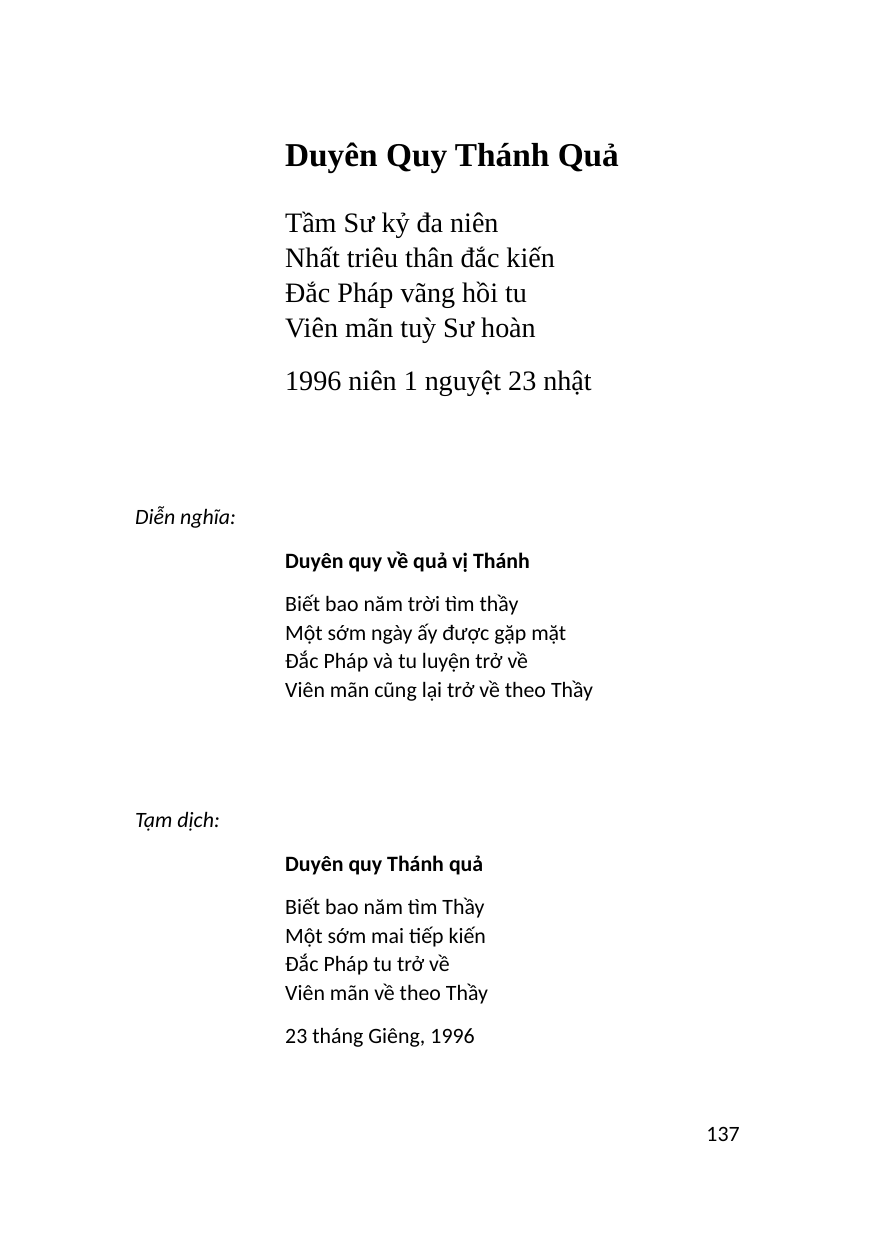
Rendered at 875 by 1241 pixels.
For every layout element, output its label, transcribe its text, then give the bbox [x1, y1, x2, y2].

text Biết bao năm tìm Thầy Một sớm mai tiếp kiến Đắc Pháp tu trở về Viên mãn về theo Thầy [285, 893, 739, 1006]
text Diễn nghĩa: [135, 503, 739, 530]
subtitle Duyên Quy Thánh Quả [285, 135, 739, 173]
text Biết bao năm trời tìm thầy Một sớm ngày ấy được gặp mặt Đắc Pháp và tu luyện trở về Viên mãn cũng lại trở về theo Thầy [285, 590, 739, 703]
text 1996 niên 1 nguyệt 23 nhật [285, 364, 739, 396]
text 23 tháng Giêng, 1996 [285, 1023, 739, 1049]
text Tạm dịch: [135, 806, 739, 833]
text Duyên quy Thánh quả [285, 850, 739, 876]
text Tầm Sư kỷ đa niên Nhất triêu thân đắc kiến Đắc Pháp vãng hồi tu Viên mãn tuỳ Sư hoàn [285, 206, 739, 343]
text Duyên quy về quả vị Thánh [285, 547, 739, 573]
